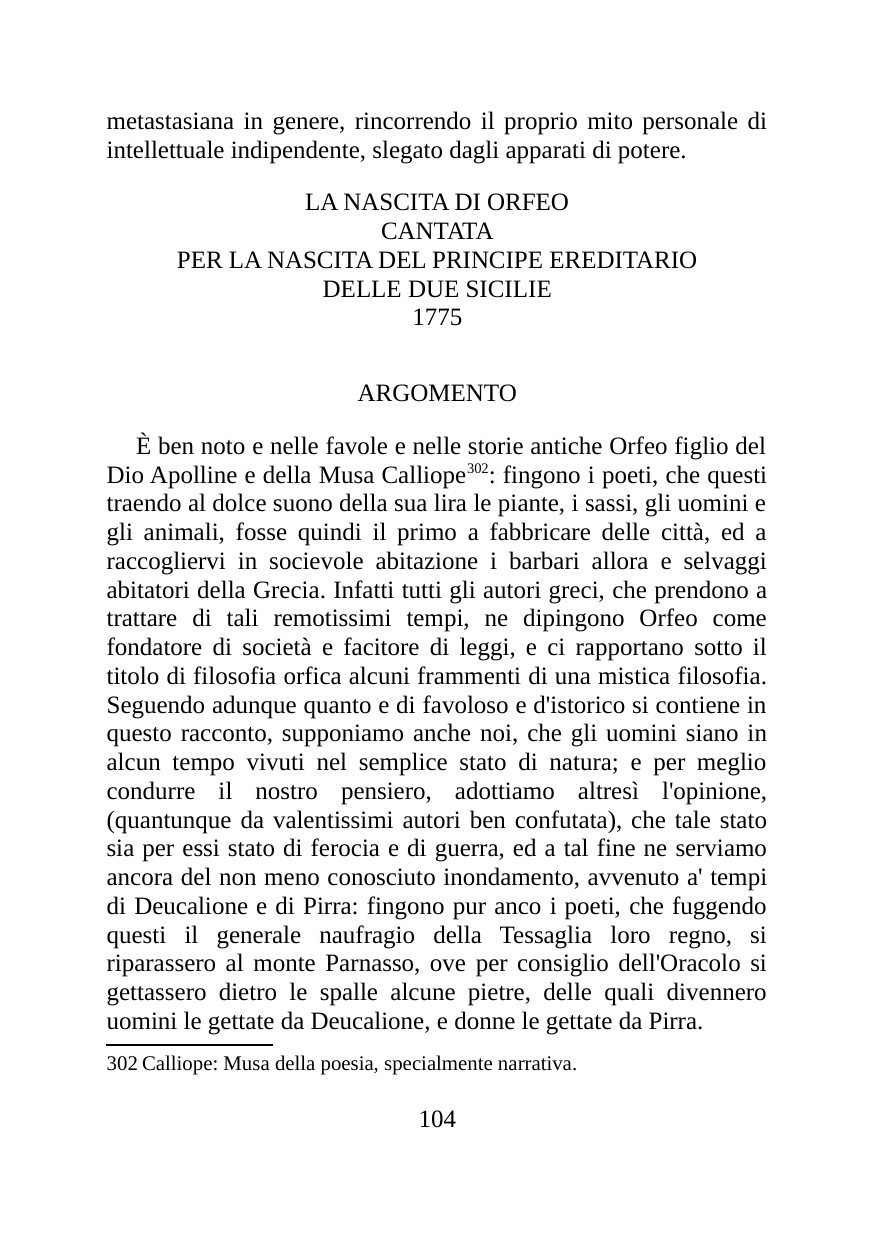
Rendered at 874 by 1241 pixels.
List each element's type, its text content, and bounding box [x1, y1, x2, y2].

text metastasiana in genere, rincorrendo il proprio mito personale di intellettuale indipendente, slegato dagli apparati di potere. [106, 106, 768, 164]
subtitle ARGOMENTO [106, 378, 768, 407]
text Calliope: Musa della poesia, specialmente narrativa. [106, 1051, 768, 1075]
text È ben noto e nelle favole e nelle storie antiche Orfeo figlio del Dio Apolline e della Musa Calliope: fingono i poeti, che questi traendo al dolce suono della sua lira le piante, i sassi, gli uomini e gli animali, fosse quindi il primo a fabbricare delle città, ed a raccogliervi in socievole abitazione i barbari allora e selvaggi abitatori della Grecia. Infatti tutti gli autori greci, che prendono a trattare di tali remotissimi tempi, ne dipingono Orfeo come fondatore di società e facitore di leggi, e ci rapportano sotto il titolo di filosofia orfica alcuni frammenti di una mistica filosofia. Seguendo adunque quanto e di favoloso e d'istorico si contiene in questo racconto, supponiamo anche noi, che gli uomini siano in alcun tempo vivuti nel semplice stato di natura; e per meglio condurre il nostro pensiero, adottiamo altresì l'opinione, (quantunque da valentissimi autori ben confutata), che tale stato sia per essi stato di ferocia e di guerra, ed a tal fine ne serviamo ancora del non meno conosciuto inondamento, avvenuto a' tempi di Deucalione e di Pirra: fingono pur anco i poeti, che fuggendo questi il generale naufragio della Tessaglia loro regno, si riparassero al monte Parnasso, ove per consiglio dell'Oracolo si gettassero dietro le spalle alcune pietre, delle quali divennero uomini le gettate da Deucalione, e donne le gettate da Pirra. [106, 431, 768, 1035]
subtitle LA NASCITA DI ORFEO CANTATA PER LA NASCITA DEL PRINCIPE EREDITARIO DELLE DUE SICILIE 1775 [106, 187, 768, 331]
